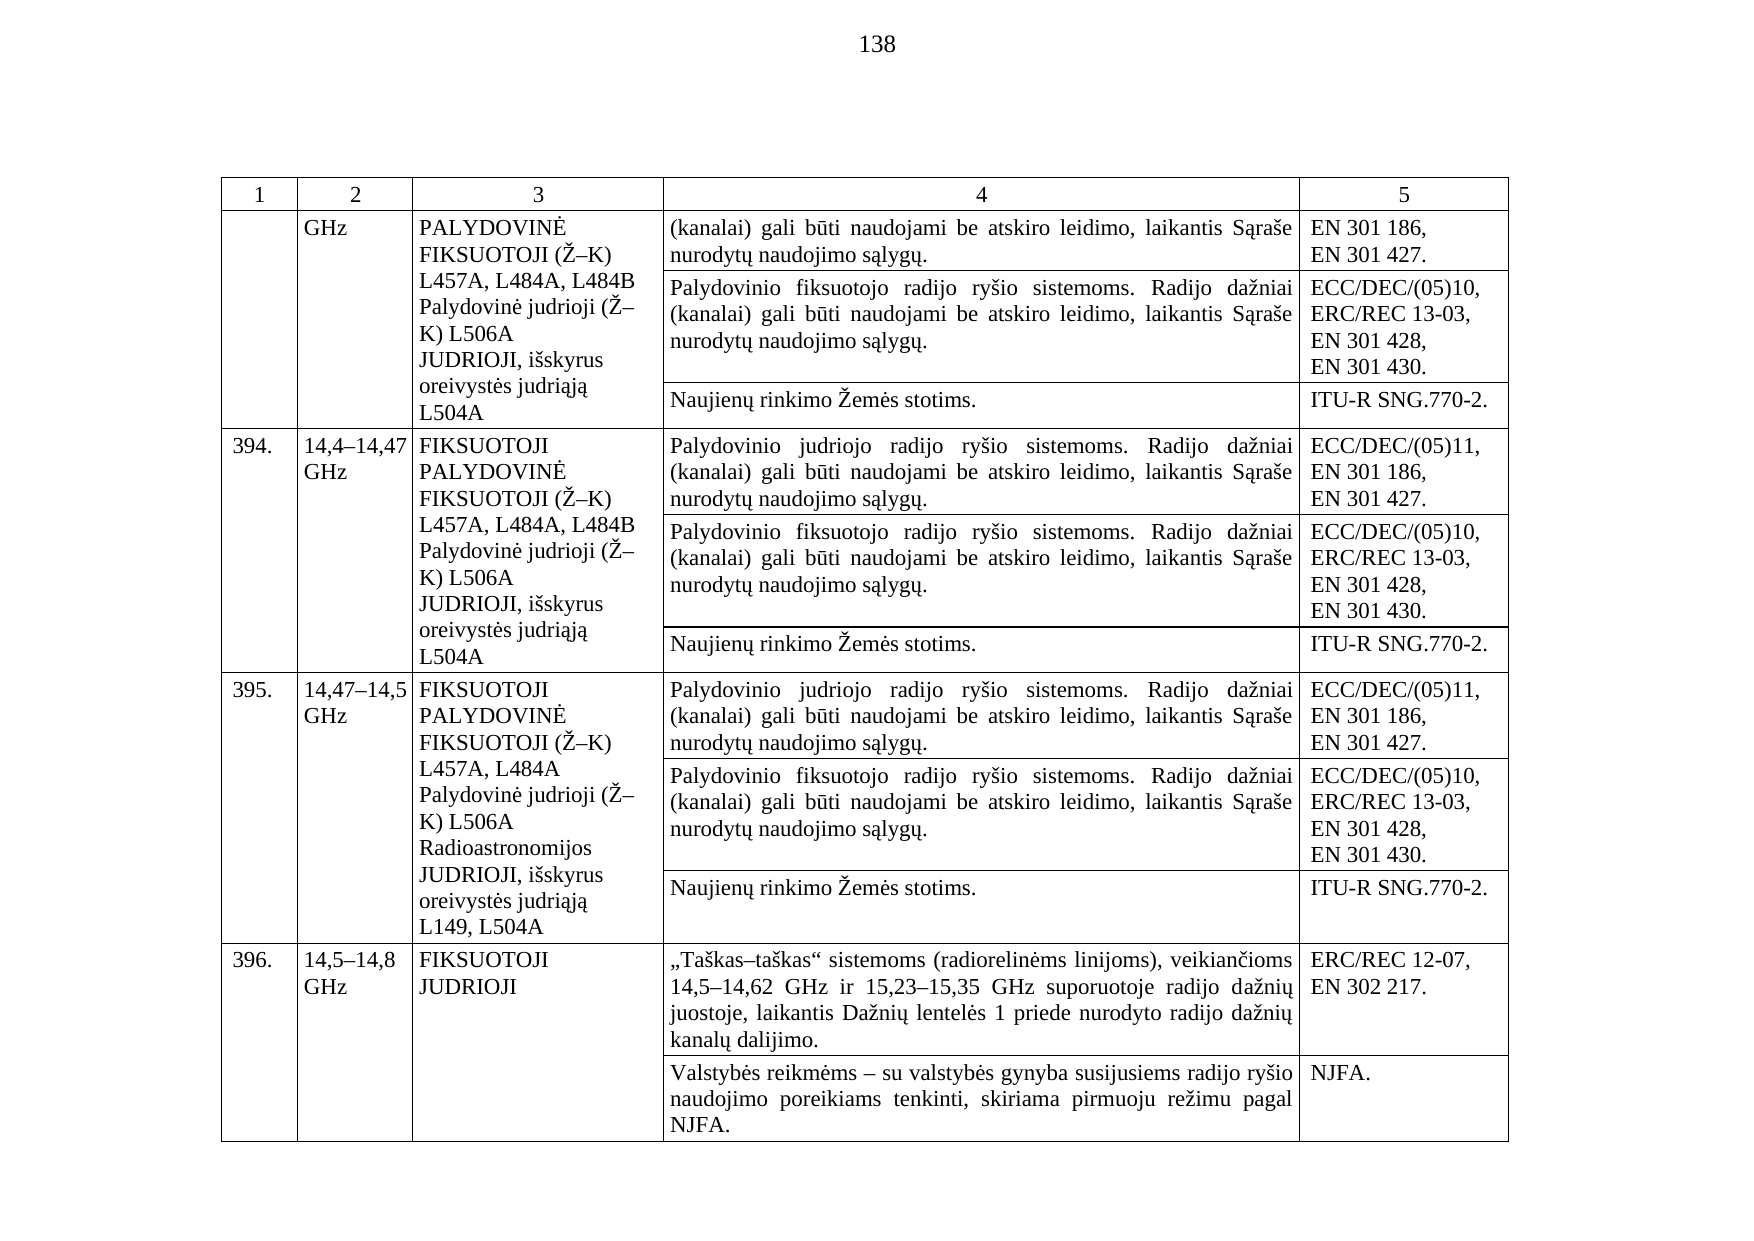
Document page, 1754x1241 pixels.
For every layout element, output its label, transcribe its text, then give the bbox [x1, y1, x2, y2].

table_cell Naujienų rinkimo Žemės stotims. [664, 628, 1299, 672]
table_cell ITU-R SNG.770-2. [1300, 871, 1508, 943]
table_cell ECC/DEC/(05)11, EN 301 186, EN 301 427. [1300, 429, 1508, 514]
table_cell ERC/REC 12-07, EN 302 217. [1300, 944, 1508, 1055]
table_cell Palydovinio fiksuotojo radijo ryšio sistemoms. Radijo dažniai (kanalai) gali būti naudojami be atskiro leidimo, laikantis Sąraše nurodytų naudojimo sąlygų. [664, 271, 1299, 382]
table_header 4 [664, 178, 1299, 210]
table_header 1 [222, 178, 297, 210]
table_cell [222, 211, 297, 428]
table_cell ECC/DEC/(05)10, ERC/REC 13-03, EN 301 428, EN 301 430. [1300, 759, 1508, 870]
table_header 3 [413, 178, 663, 210]
table_cell ECC/DEC/(05)11, EN 301 186, EN 301 427. [1300, 673, 1508, 758]
table_cell „Taškas–taškas“ sistemoms (radiorelinėms linijoms), veikiančioms 14,5–14,62 GHz ir 15,23–15,35 GHz suporuotoje radijo dažnių juostoje, laikantis Dažnių lentelės 1 priede nurodyto radijo dažnių kanalų dalijimo. [664, 944, 1299, 1055]
table_cell Naujienų rinkimo Žemės stotims. [664, 383, 1299, 428]
table_cell PALYDOVINĖ FIKSUOTOJI (Ž–K) L457A, L484A, L484B Palydovinė judrioji (Ž–K) L506A JUDRIOJI, išskyrus oreivystės judriąją L504A [413, 211, 663, 428]
table_cell FIKSUOTOJI PALYDOVINĖ FIKSUOTOJI (Ž–K) L457A, L484A, L484B Palydovinė judrioji (Ž–K) L506A JUDRIOJI, išskyrus oreivystės judriąją L504A [413, 429, 663, 672]
table_cell Palydovinio judriojo radijo ryšio sistemoms. Radijo dažniai (kanalai) gali būti naudojami be atskiro leidimo, laikantis Sąraše nurodytų naudojimo sąlygų. [664, 673, 1299, 758]
table_cell FIKSUOTOJI JUDRIOJI [413, 944, 663, 1141]
table_cell 395. [222, 673, 297, 943]
table_cell GHz [298, 211, 412, 428]
table_cell EN 301 186, EN 301 427. [1300, 211, 1508, 270]
table_cell ITU-R SNG.770-2. [1300, 628, 1508, 672]
table_cell NJFA. [1300, 1056, 1508, 1141]
table_cell Palydovinio judriojo radijo ryšio sistemoms. Radijo dažniai (kanalai) gali būti naudojami be atskiro leidimo, laikantis Sąraše nurodytų naudojimo sąlygų. [664, 429, 1299, 514]
table_cell Naujienų rinkimo Žemės stotims. [664, 871, 1299, 943]
table_cell Palydovinio fiksuotojo radijo ryšio sistemoms. Radijo dažniai (kanalai) gali būti naudojami be atskiro leidimo, laikantis Sąraše nurodytų naudojimo sąlygų. [664, 759, 1299, 870]
table_cell 394. [222, 429, 297, 672]
table_cell 396. [222, 944, 297, 1141]
table_cell ITU-R SNG.770-2. [1300, 383, 1508, 428]
table_cell Palydovinio fiksuotojo radijo ryšio sistemoms. Radijo dažniai (kanalai) gali būti naudojami be atskiro leidimo, laikantis Sąraše nurodytų naudojimo sąlygų. [664, 515, 1299, 626]
table_cell FIKSUOTOJI PALYDOVINĖ FIKSUOTOJI (Ž–K) L457A, L484A Palydovinė judrioji (Ž–K) L506A Radioastronomijos JUDRIOJI, išskyrus oreivystės judriąją L149, L504A [413, 673, 663, 943]
table_header 2 [298, 178, 412, 210]
table_cell 14,4–14,47 GHz [298, 429, 412, 672]
table_cell ECC/DEC/(05)10, ERC/REC 13-03, EN 301 428, EN 301 430. [1300, 271, 1508, 382]
table_cell 14,47–14,5 GHz [298, 673, 412, 943]
table_cell (kanalai) gali būti naudojami be atskiro leidimo, laikantis Sąraše nurodytų naudojimo sąlygų. [664, 211, 1299, 270]
table_cell ECC/DEC/(05)10, ERC/REC 13-03, EN 301 428, EN 301 430. [1300, 515, 1508, 626]
table_header 5 [1300, 178, 1508, 210]
table_cell 14,5–14,8 GHz [298, 944, 412, 1141]
table_cell Valstybės reikmėms – su valstybės gynyba susijusiems radijo ryšio naudojimo poreikiams tenkinti, skiriama pirmuoju režimu pagal NJFA. [664, 1056, 1299, 1141]
